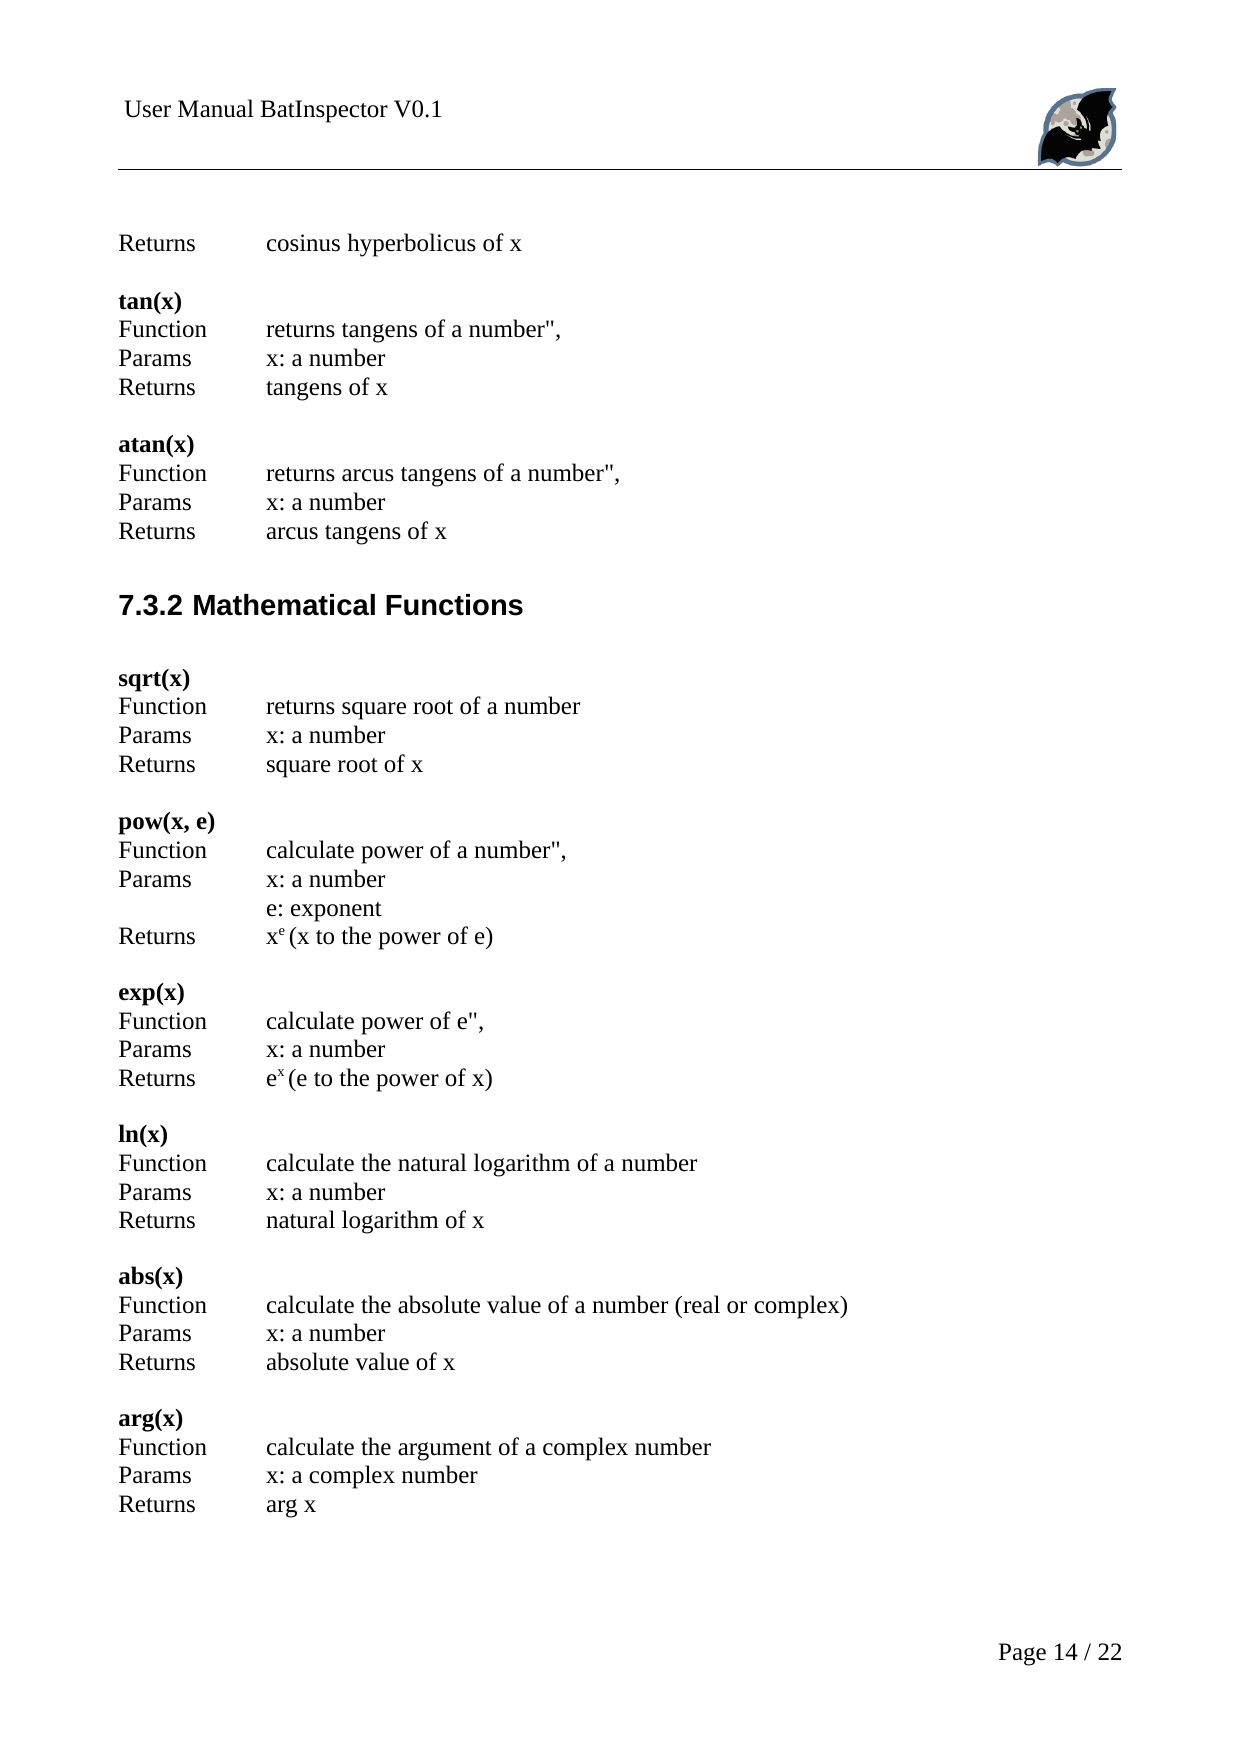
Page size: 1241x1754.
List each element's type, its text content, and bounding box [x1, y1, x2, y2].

text abs(x) [118, 1261, 1122, 1290]
text Returns ex (e to the power of x) [118, 1063, 1122, 1092]
text Function calculate power of e", [118, 1006, 1122, 1034]
text Function calculate power of a number", [118, 835, 1122, 864]
text Params x: a number [118, 1034, 1122, 1063]
text Function calculate the absolute value of a number (real or complex) [118, 1290, 1122, 1318]
text sqrt(x) [118, 663, 1122, 691]
text arg(x) [118, 1403, 1122, 1432]
text tan(x) [118, 286, 1122, 314]
text Returns absolute value of x [118, 1347, 1122, 1376]
text Params x: a number [118, 343, 1122, 372]
text exp(x) [118, 977, 1122, 1006]
text Returns arg x [118, 1489, 1122, 1518]
text Params x: a number [118, 1318, 1122, 1347]
text Function returns square root of a number [118, 691, 1122, 720]
subtitle Mathematical Functions [118, 588, 1122, 621]
text Returns arcus tangens of x [118, 516, 1122, 544]
text ln(x) [118, 1119, 1122, 1148]
text Returns cosinus hyperbolicus of x [118, 228, 1122, 257]
text Returns square root of x [118, 749, 1122, 778]
text Returns natural logarithm of x [118, 1205, 1122, 1234]
text Function returns tangens of a number", [118, 314, 1122, 343]
text Params x: a number [118, 1177, 1122, 1205]
text Function calculate the argument of a complex number [118, 1432, 1122, 1461]
text atan(x) [118, 429, 1122, 458]
picture [1037, 88, 1117, 167]
text Function returns arcus tangens of a number", [118, 458, 1122, 487]
text Returns xe (x to the power of e) [118, 921, 1122, 950]
text Function calculate the natural logarithm of a number [118, 1148, 1122, 1177]
text Params x: a complex number [118, 1461, 1122, 1489]
text Params x: a number e: exponent [118, 864, 1122, 921]
text Returns tangens of x [118, 372, 1122, 401]
text Params x: a number [118, 487, 1122, 516]
text pow(x, e) [118, 806, 1122, 835]
text Params x: a number [118, 720, 1122, 749]
